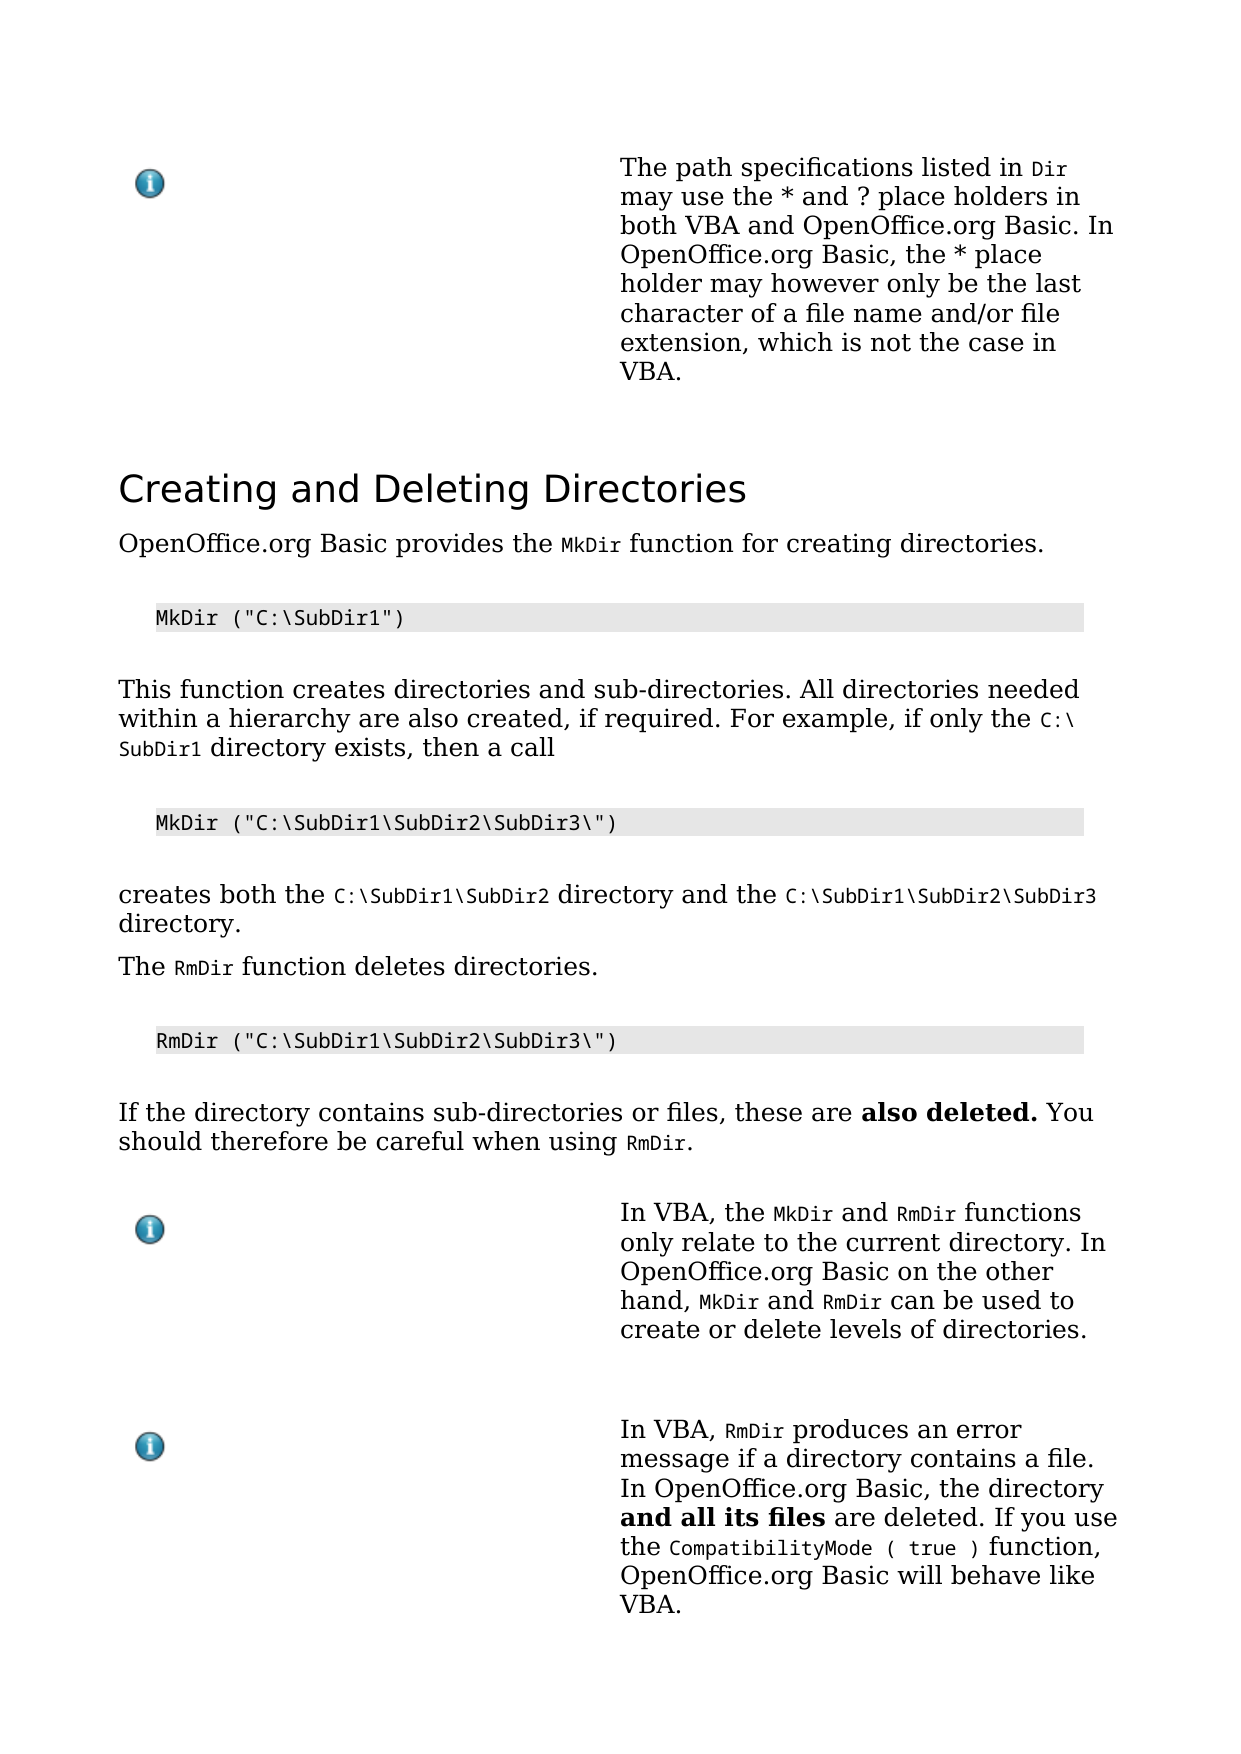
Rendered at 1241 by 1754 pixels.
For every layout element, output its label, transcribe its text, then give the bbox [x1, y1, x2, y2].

text MkDir ("C:\SubDir1") [156, 603, 1084, 632]
picture [118, 1198, 182, 1262]
text This function creates directories and sub-directories. All directories needed within a hierarchy are also created, if required. For example, if only the C:\SubDir1 directory exists, then a call [118, 675, 1122, 763]
text RmDir ("C:\SubDir1\SubDir2\SubDir3\") [156, 1026, 1084, 1054]
table_header The path specifications listed in Dir may use the * and ? place holders in both VBA and OpenOffice.org Basic. In OpenOffice.org Basic, the * place holder may however only be the last character of a file name and/or file extension, which is not the case in VBA. [620, 147, 1122, 394]
text creates both the C:\SubDir1\SubDir2 directory and the C:\SubDir1\SubDir2\SubDir3 directory. [118, 880, 1122, 938]
table_header In VBA, the MkDir and RmDir functions only relate to the current directory. In OpenOffice.org Basic on the other hand, MkDir and RmDir can be used to create or delete levels of directories. [620, 1193, 1122, 1352]
text The RmDir function deletes directories. [118, 952, 1122, 981]
text If the directory contains sub-directories or files, these are also deleted. You should therefore be careful when using RmDir. [118, 1098, 1122, 1156]
table_header [118, 1193, 620, 1352]
text MkDir ("C:\SubDir1\SubDir2\SubDir3\") [156, 808, 1084, 836]
table_header [118, 147, 620, 394]
table_header [118, 1410, 620, 1627]
picture [118, 1415, 182, 1479]
text OpenOffice.org Basic provides the MkDir function for creating directories. [118, 529, 1122, 558]
subtitle Creating and Deleting Directories [118, 467, 1122, 511]
picture [118, 152, 182, 216]
table_header In VBA, RmDir produces an error message if a directory contains a file. In OpenOffice.org Basic, the directory and all its files are deleted. If you use the CompatibilityMode ( true ) function, OpenOffice.org Basic will behave like VBA. [620, 1410, 1122, 1627]
